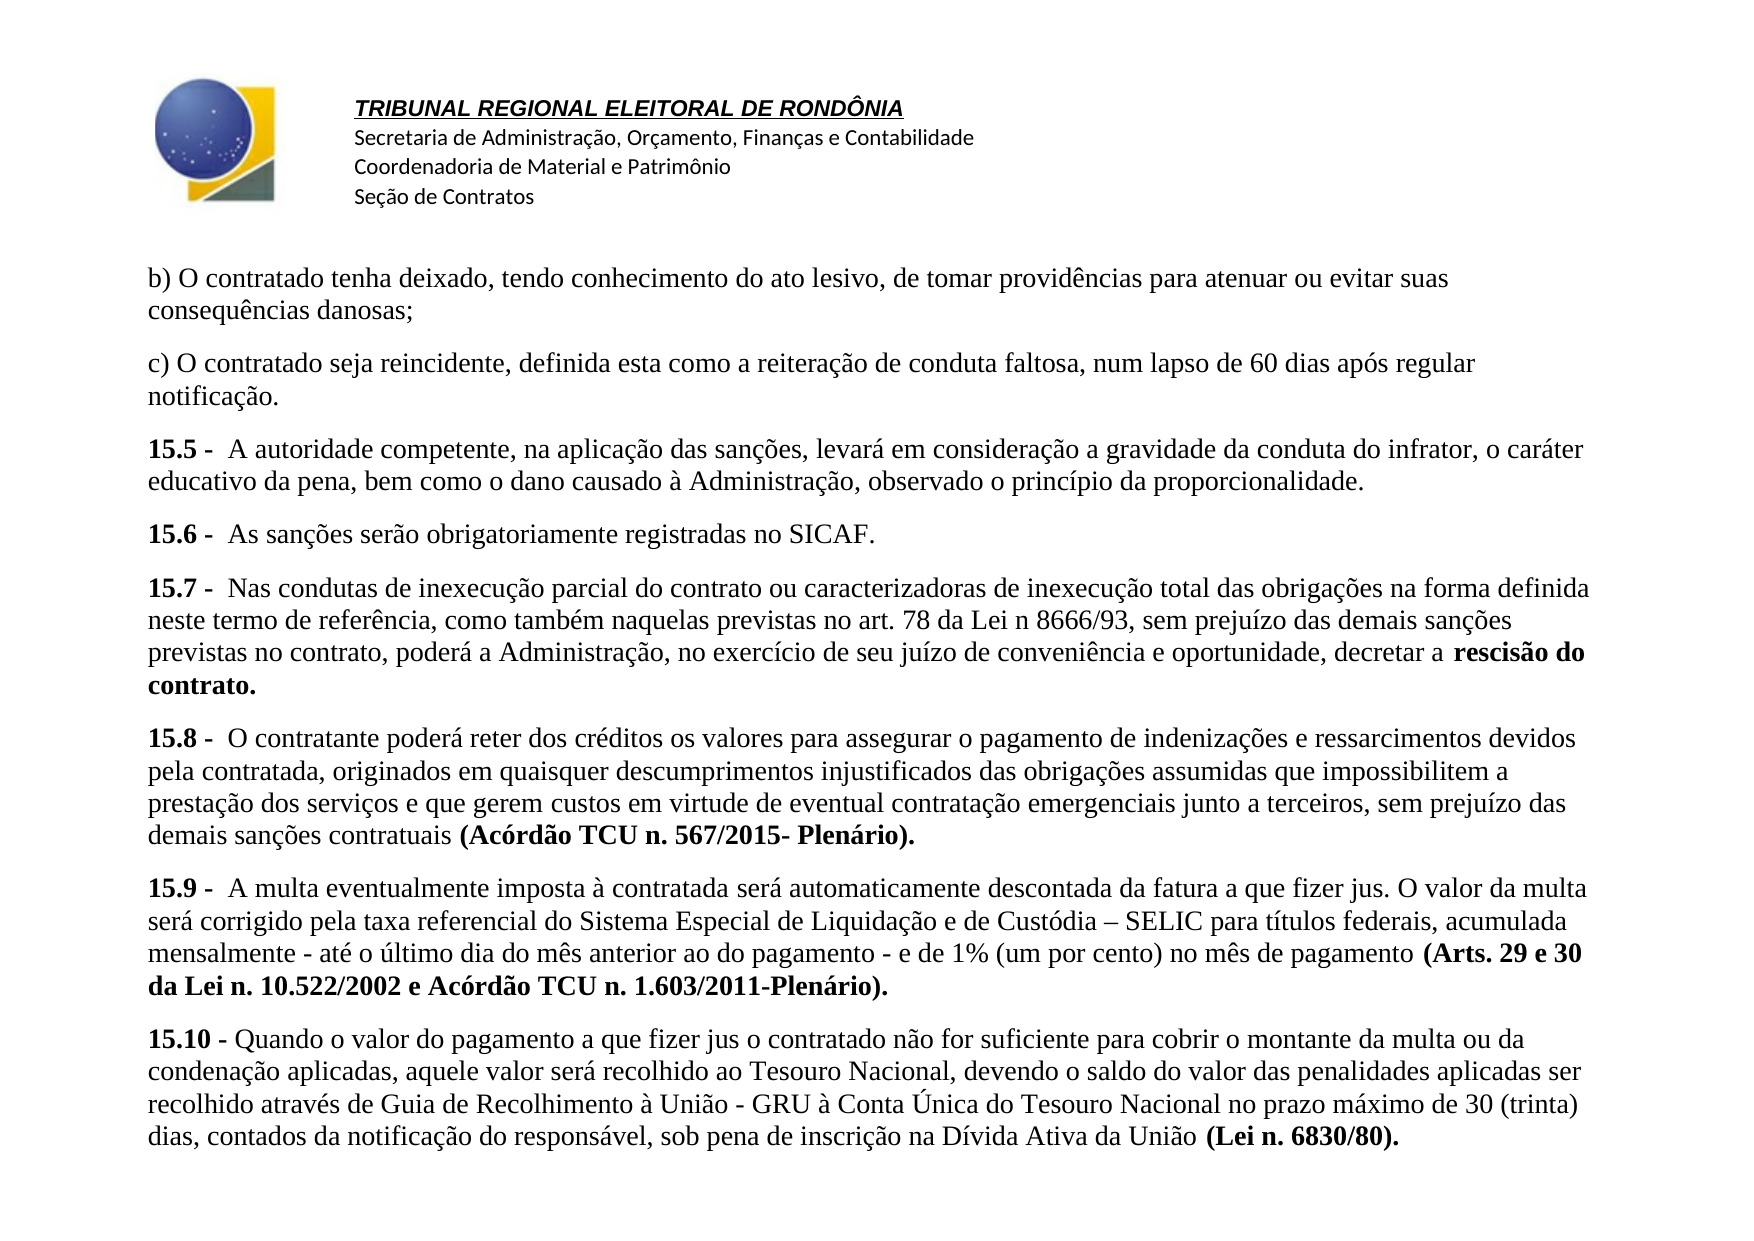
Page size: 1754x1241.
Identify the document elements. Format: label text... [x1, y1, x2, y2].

text 15.10 - Quando o valor do pagamento a que fizer jus o contratado não for suficiente para cobrir o montante da multa ou da condenação aplicadas, aquele valor será recolhido ao Tesouro Nacional, devendo o saldo do valor das penalidades aplicadas ser recolhido através de Guia de Recolhimento à União - GRU à Conta Única do Tesouro Nacional no prazo máximo de 30 (trinta) dias, contados da notificação do responsável, sob pena de inscrição na Dívida Ativa da União (Lei n. 6830/80). [148, 1022, 1606, 1152]
text 15.9 - A multa eventualmente imposta à contratada será automaticamente descontada da fatura a que fizer jus. O valor da multa será corrigido pela taxa referencial do Sistema Especial de Liquidação e de Custódia – SELIC para títulos federais, acumulada mensalmente - até o último dia do mês anterior ao do pagamento - e de 1% (um por cento) no mês de pagamento (Arts. 29 e 30 da Lei n. 10.522/2002 e Acórdão TCU n. 1.603/2011-Plenário). [148, 872, 1606, 1001]
text b) O contratado tenha deixado, tendo conhecimento do ato lesivo, de tomar providências para atenuar ou evitar suas consequências danosas; [148, 261, 1606, 325]
text c) O contratado seja reincidente, definida esta como a reiteração de conduta faltosa, num lapso de 60 dias após regular notificação. [148, 346, 1606, 411]
text 15.8 - O contratante poderá reter dos créditos os valores para assegurar o pagamento de indenizações e ressarcimentos devidos pela contratada, originados em quaisquer descumprimentos injustificados das obrigações assumidas que impossibilitem a prestação dos serviços e que gerem custos em virtude de eventual contratação emergenciais junto a terceiros, sem prejuízo das demais sanções contratuais (Acórdão TCU n. 567/2015- Plenário). [148, 721, 1606, 851]
text 15.7 - Nas condutas de inexecução parcial do contrato ou caracterizadoras de inexecução total das obrigações na forma definida neste termo de referência, como também naquelas previstas no art. 78 da Lei n 8666/93, sem prejuízo das demais sanções previstas no contrato, poderá a Administração, no exercício de seu juízo de conveniência e oportunidade, decretar a rescisão do contrato. [148, 571, 1606, 700]
text 15.6 - As sanções serão obrigatoriamente registradas no SICAF. [148, 517, 1606, 550]
text 15.5 - A autoridade competente, na aplicação das sanções, levará em consideração a gravidade da conduta do infrator, o caráter educativo da pena, bem como o dano causado à Administração, observado o princípio da proporcionalidade. [148, 432, 1606, 497]
